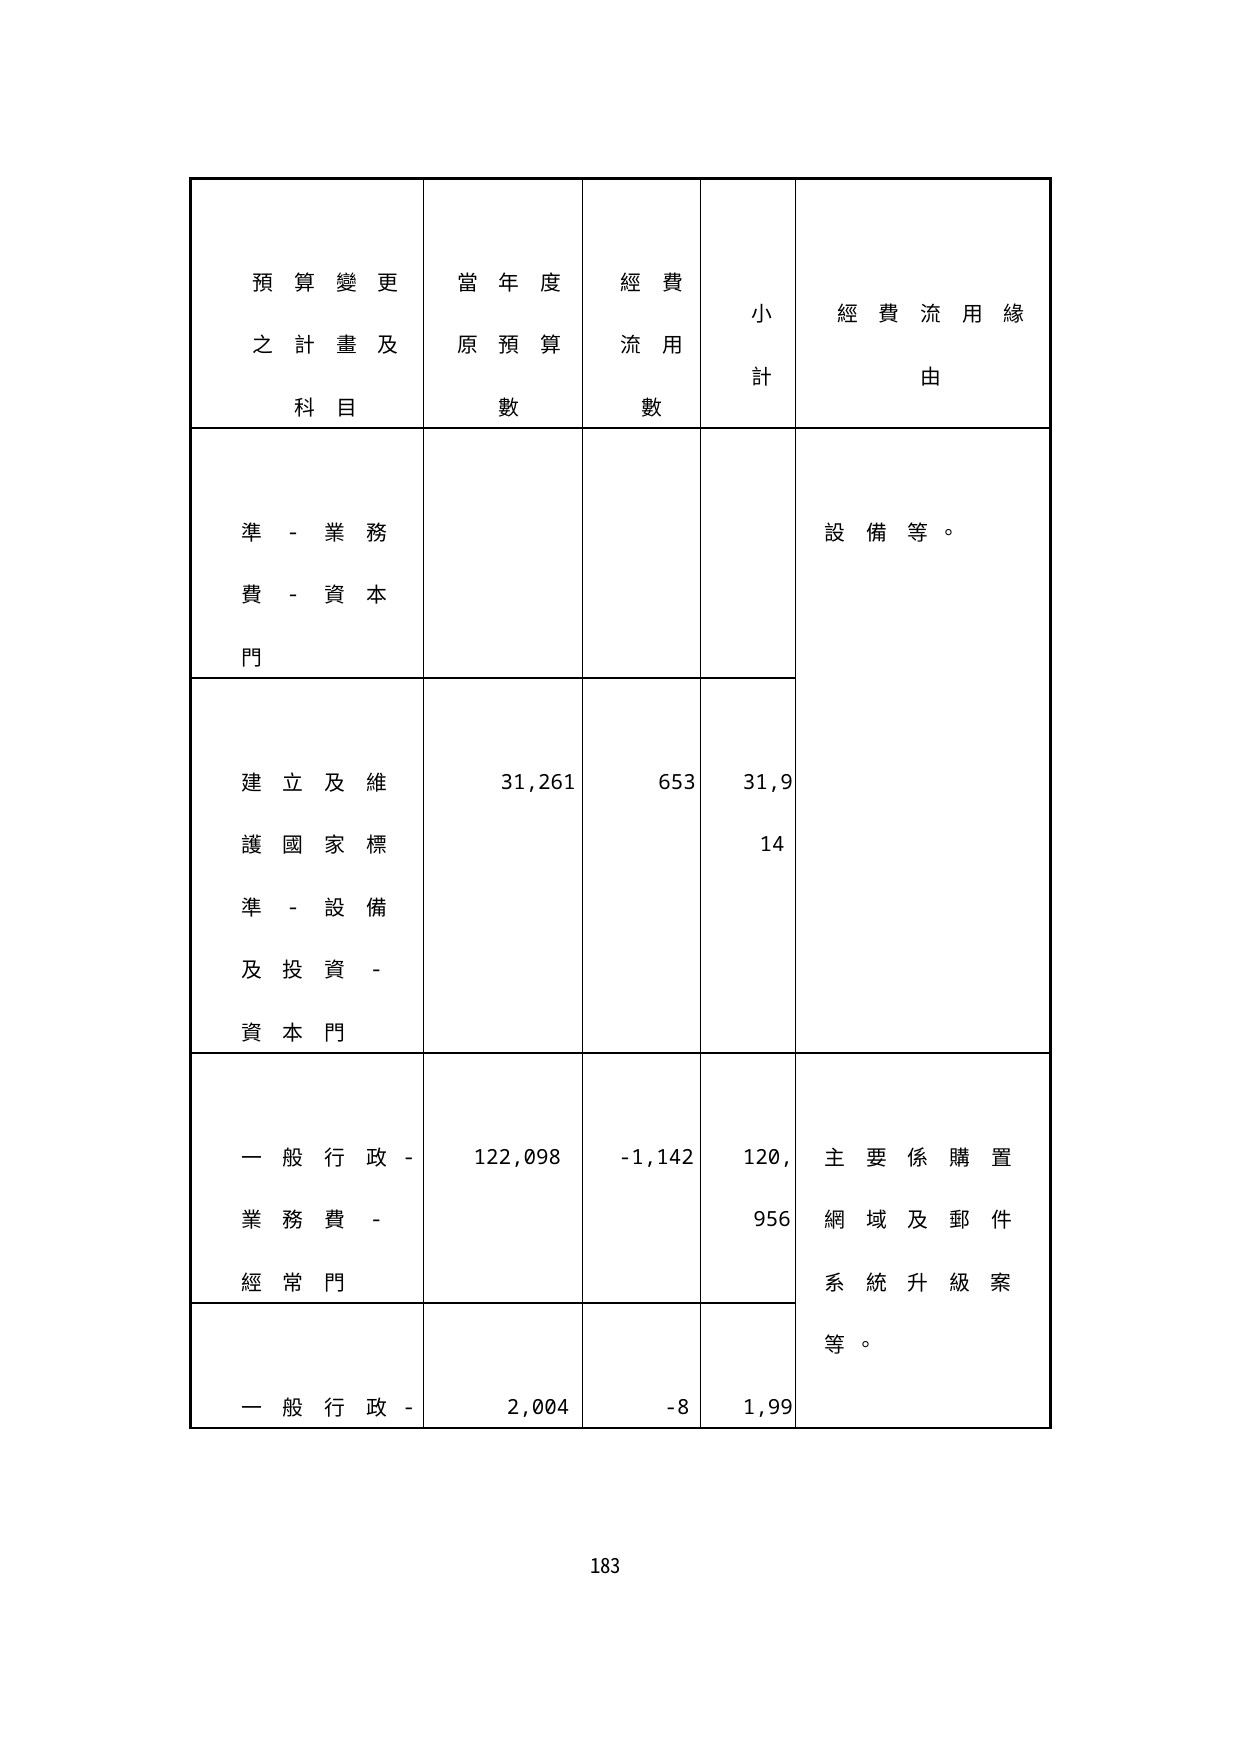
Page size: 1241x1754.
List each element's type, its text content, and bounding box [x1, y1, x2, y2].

table_header 小計 [701, 180, 795, 427]
table_cell 31,914 [701, 679, 795, 1052]
table_cell 2,004 [424, 1304, 582, 1427]
table_cell 主要係購置網域及郵件系統升級案等。 [796, 1054, 1049, 1427]
table_cell 31,261 [424, 679, 582, 1052]
table_cell [583, 429, 700, 677]
table_cell 一般行政- [192, 1304, 423, 1427]
table_cell 建立及維護國家標準-設備及投資-資本門 [192, 679, 423, 1052]
table_cell 準-業務費-資本門 [192, 429, 423, 677]
table_cell 122,098 [424, 1054, 582, 1302]
table_cell -8 [583, 1304, 700, 1427]
table_header 預算變更之計畫及科目 [192, 180, 423, 427]
table_cell -1,142 [583, 1054, 700, 1302]
table_header 當年度原預算數 [424, 180, 582, 427]
table_cell 120,956 [701, 1054, 795, 1302]
table_cell 1,99 [701, 1304, 795, 1427]
table_cell 一般行政-業務費-經常門 [192, 1054, 423, 1302]
table_cell [424, 429, 582, 677]
table_header 經費流用緣由 [796, 180, 1049, 427]
table_cell 653 [583, 679, 700, 1052]
table_cell [701, 429, 795, 677]
table_cell 設備等。 [796, 429, 1049, 1052]
table_header 經費流用數 [583, 180, 700, 427]
